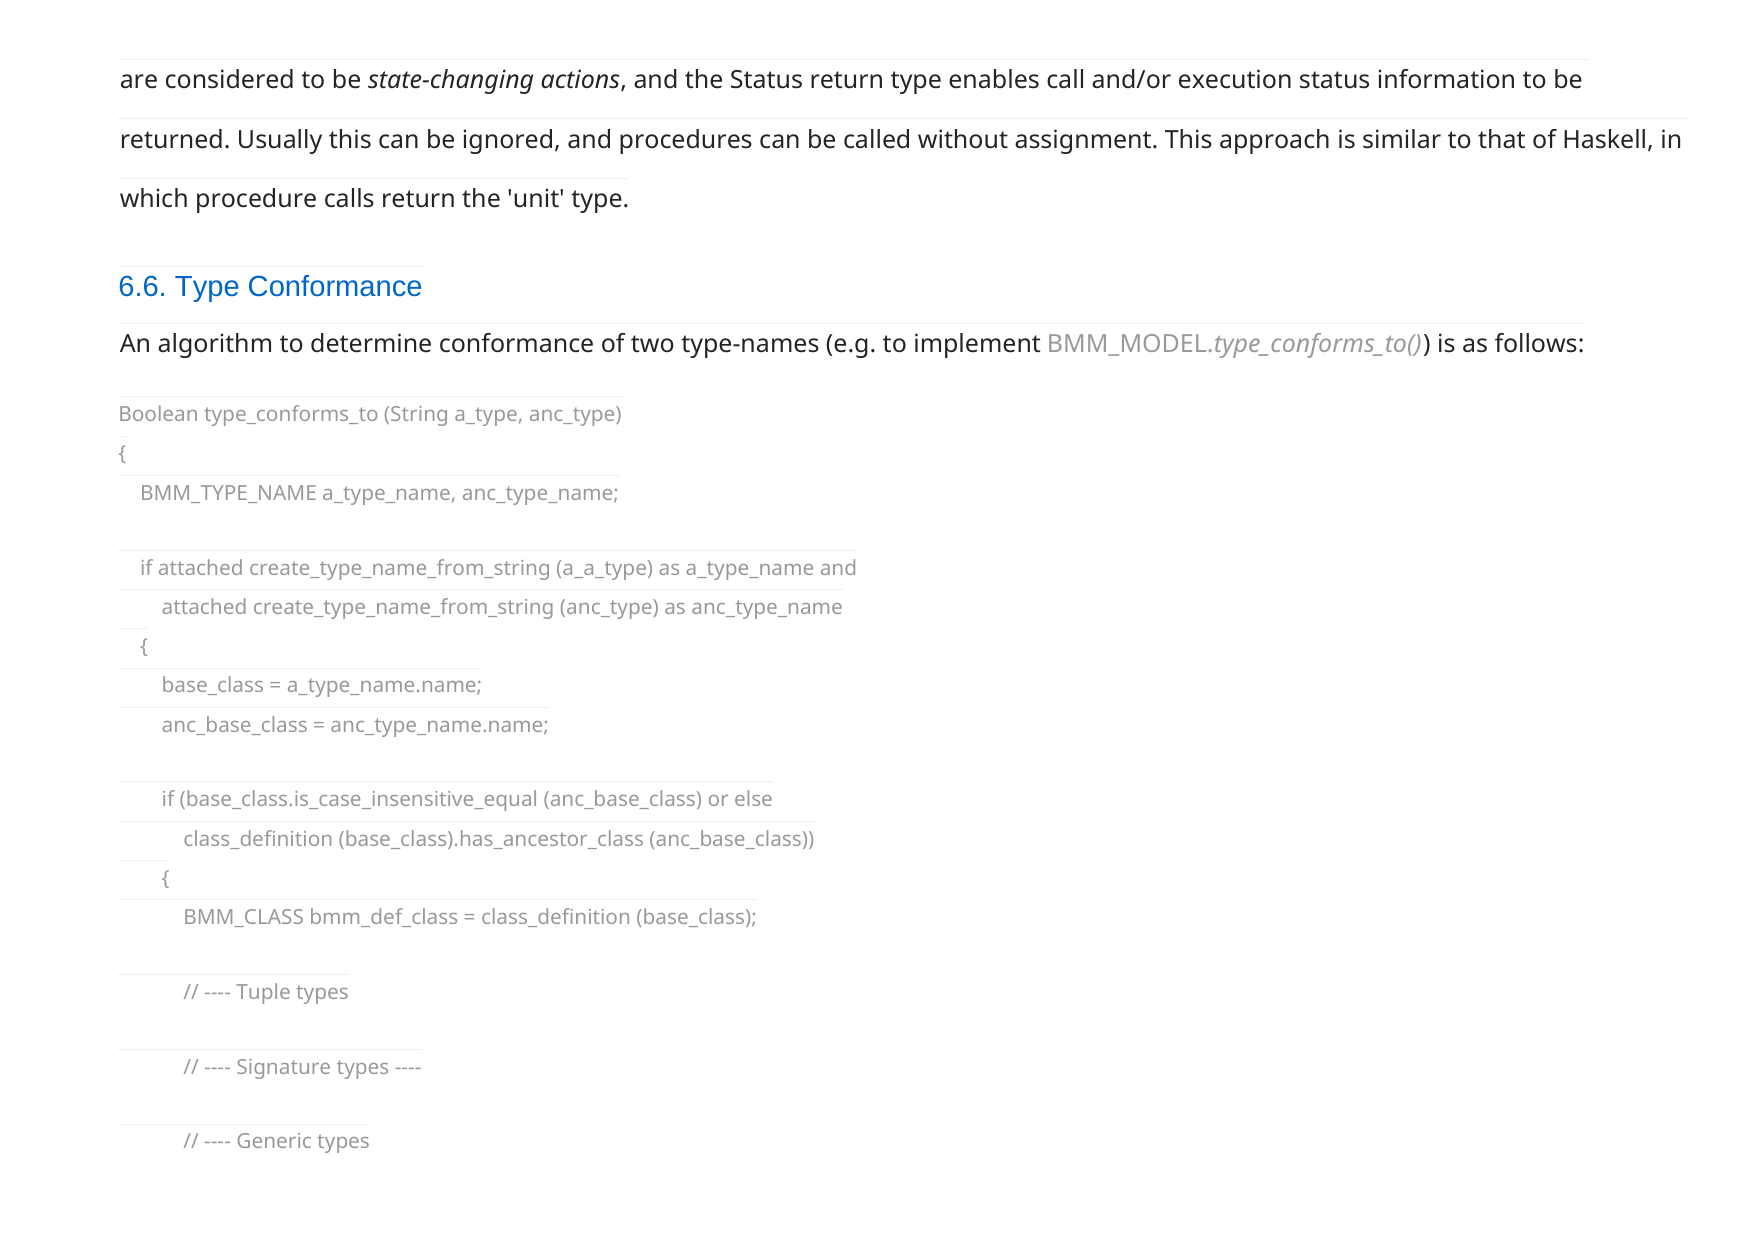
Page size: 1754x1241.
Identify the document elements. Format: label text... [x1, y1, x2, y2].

text anc_base_class = anc_type_name.name; [118, 707, 1695, 738]
text // ---- Generic types [118, 1124, 1695, 1155]
text An algorithm to determine conformance of two type-names (e.g. to implement BMM_MODEL.type_conforms_to()) is as follows: [118, 322, 1695, 359]
text if (base_class.is_case_insensitive_equal (anc_base_class) or else [118, 781, 1695, 813]
text { [118, 860, 1695, 891]
text // ---- Tuple types [118, 974, 1695, 1006]
text class_definition (base_class).has_ancestor_class (anc_base_class)) [118, 821, 1695, 852]
text // ---- Signature types ---- [118, 1049, 1695, 1080]
text Boolean type_conforms_to (String a_type, anc_type) [118, 396, 1695, 428]
subtitle 6.6. Type Conformance [118, 266, 1695, 303]
text { [118, 436, 1695, 467]
text BMM_TYPE_NAME a_type_name, anc_type_name; [118, 475, 1695, 506]
text BMM_CLASS bmm_def_class = class_definition (base_class); [118, 899, 1695, 931]
text are considered to be state-changing actions, and the Status return type enables call and/or execution status information to be returned. Usually this can be ignored, and procedures can be called without assignment. This approach is similar to that of Haskell, in which procedure calls return the 'unit' type. [118, 59, 1695, 215]
text if attached create_type_name_from_string (a_a_type) as a_type_name and [118, 549, 1695, 581]
text attached create_type_name_from_string (anc_type) as anc_type_name [118, 589, 1695, 620]
text { [118, 628, 1695, 659]
text base_class = a_type_name.name; [118, 667, 1695, 699]
